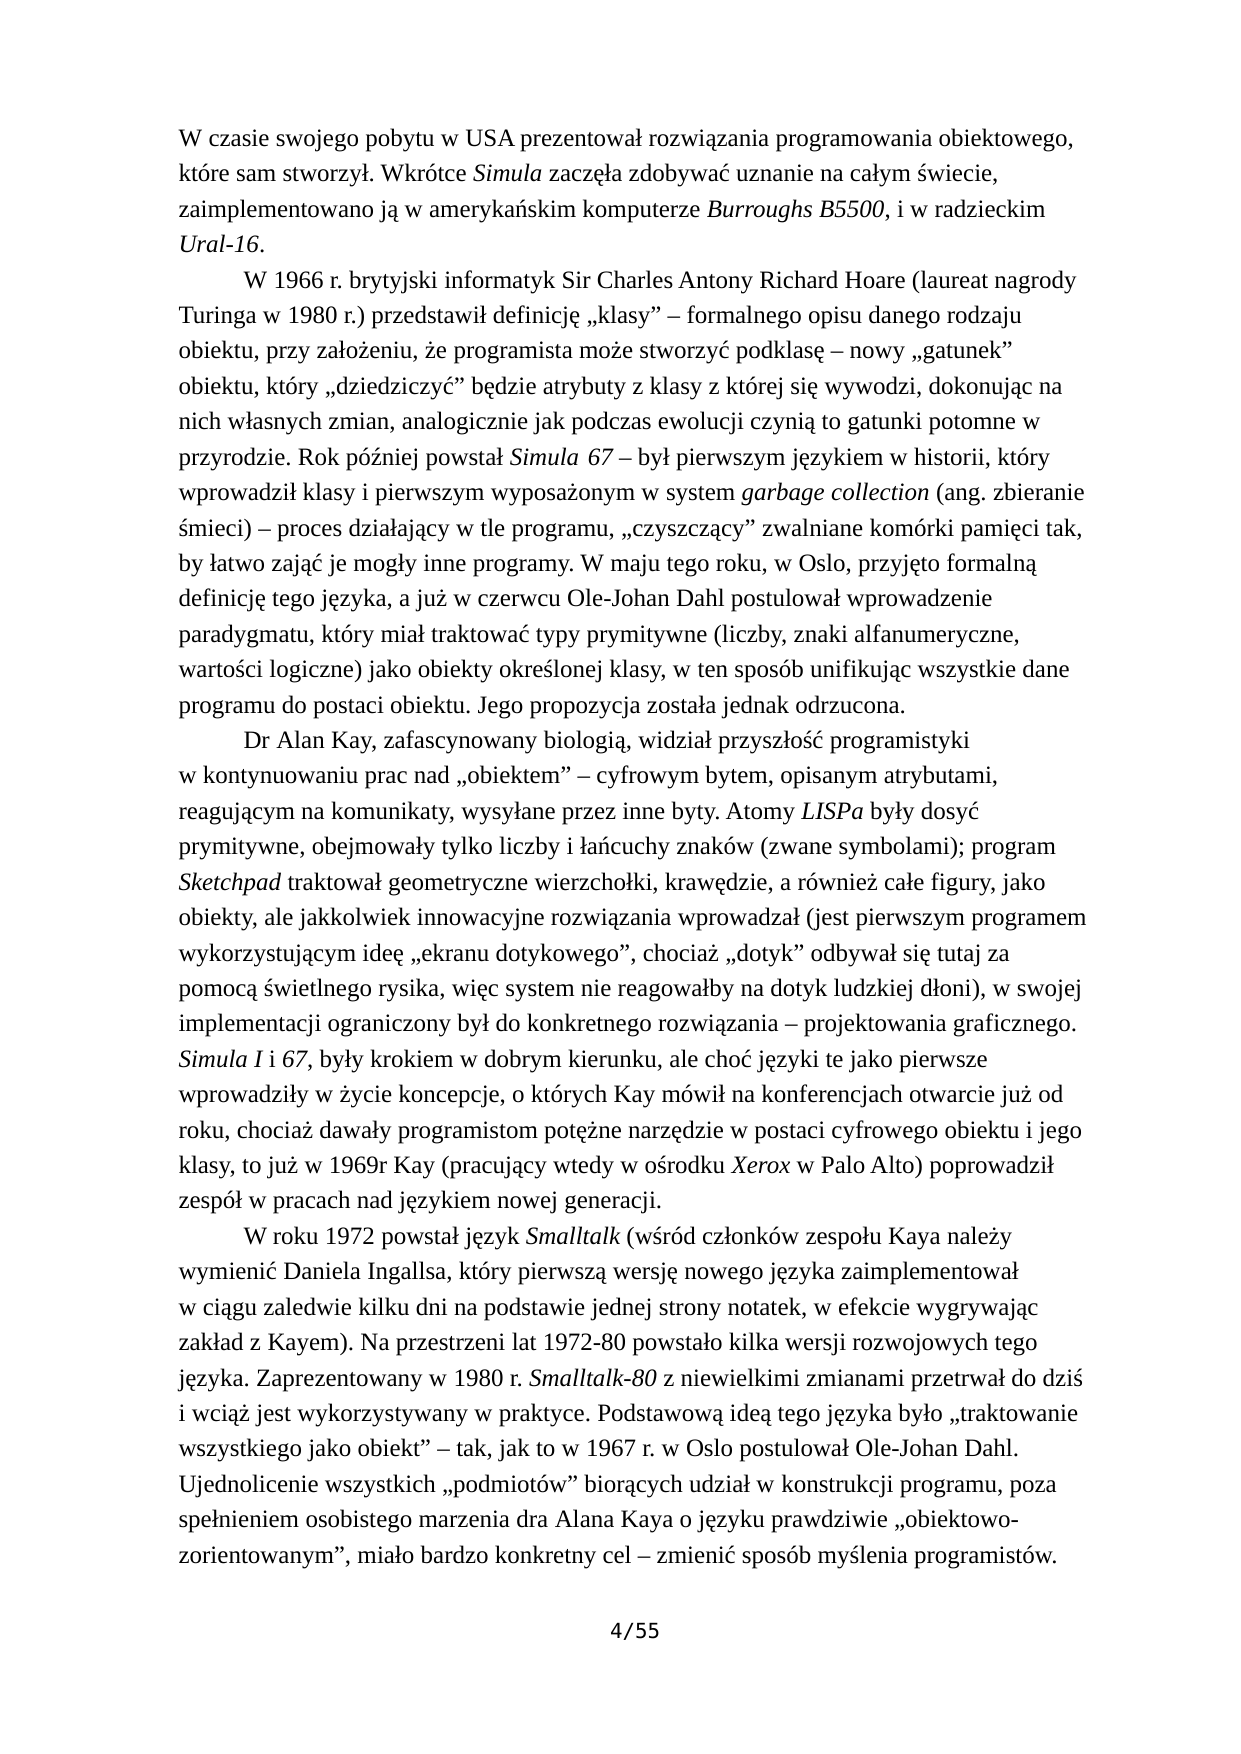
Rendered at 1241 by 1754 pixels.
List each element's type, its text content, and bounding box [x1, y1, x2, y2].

text Dr Alan Kay, zafascynowany biologią, widział przyszłość programistyki w kontynuowaniu prac nad „obiektem” – cyfrowym bytem, opisanym atrybutami, reagującym na komunikaty, wysyłane przez inne byty. Atomy LISPa były dosyć prymitywne, obejmowały tylko liczby i łańcuchy znaków (zwane symbolami); program Sketchpad traktował geometryczne wierzchołki, krawędzie, a również całe figury, jako obiekty, ale jakkolwiek innowacyjne rozwiązania wprowadzał (jest pierwszym programem wykorzystującym ideę „ekranu dotykowego”, chociaż „dotyk” odbywał się tutaj za pomocą świetlnego rysika, więc system nie reagowałby na dotyk ludzkiej dłoni), w swojej implementacji ograniczony był do konkretnego rozwiązania – projektowania graficznego. Simula I i 67, były krokiem w dobrym kierunku, ale choć języki te jako pierwsze wprowadziły w życie koncepcje, o których Kay mówił na konferencjach otwarcie już od roku, chociaż dawały programistom potężne narzędzie w postaci cyfrowego obiektu i jego klasy, to już w 1969r Kay (pracujący wtedy w ośrodku Xerox w Palo Alto) poprowadził zespół w pracach nad językiem nowej generacji. [178, 720, 1093, 1216]
text W czasie swojego pobytu w USA prezentował rozwiązania programowania obiektowego, które sam stworzył. Wkrótce Simula zaczęła zdobywać uznanie na całym świecie, zaimplementowano ją w amerykańskim komputerze Burroughs B5500, i w radzieckim Ural-16. [178, 118, 1093, 260]
text W 1966 r. brytyjski informatyk Sir Charles Antony Richard Hoare (laureat nagrody Turinga w 1980 r.) przedstawił definicję „klasy” – formalnego opisu danego rodzaju obiektu, przy założeniu, że programista może stworzyć podklasę – nowy „gatunek” obiektu, który „dziedziczyć” będzie atrybuty z klasy z której się wywodzi, dokonując na nich własnych zmian, analogicznie jak podczas ewolucji czynią to gatunki potomne w przyrodzie. Rok później powstał Simula 67 – był pierwszym językiem w historii, który wprowadził klasy i pierwszym wyposażonym w system garbage collection (ang. zbieranie śmieci) – proces działający w tle programu, „czyszczący” zwalniane komórki pamięci tak, by łatwo zająć je mogły inne programy. W maju tego roku, w Oslo, przyjęto formalną definicję tego języka, a już w czerwcu Ole-Johan Dahl postulował wprowadzenie paradygmatu, który miał traktować typy prymitywne (liczby, znaki alfanumeryczne, wartości logiczne) jako obiekty określonej klasy, w ten sposób unifikując wszystkie dane programu do postaci obiektu. Jego propozycja została jednak odrzucona. [178, 260, 1093, 720]
text W roku 1972 powstał język Smalltalk (wśród członków zespołu Kaya należy wymienić Daniela Ingallsa, który pierwszą wersję nowego języka zaimplementował w ciągu zaledwie kilku dni na podstawie jednej strony notatek, w efekcie wygrywając zakład z Kayem). Na przestrzeni lat 1972-80 powstało kilka wersji rozwojowych tego języka. Zaprezentowany w 1980 r. Smalltalk-80 z niewielkimi zmianami przetrwał do dziś i wciąż jest wykorzystywany w praktyce. Podstawową ideą tego języka było „traktowanie wszystkiego jako obiekt” – tak, jak to w 1967 r. w Oslo postulował Ole-Johan Dahl. Ujednolicenie wszystkich „podmiotów” biorących udział w konstrukcji programu, poza spełnieniem osobistego marzenia dra Alana Kaya o języku prawdziwie „obiektowo-zorientowanym”, miało bardzo konkretny cel – zmienić sposób myślenia programistów. [178, 1216, 1093, 1570]
